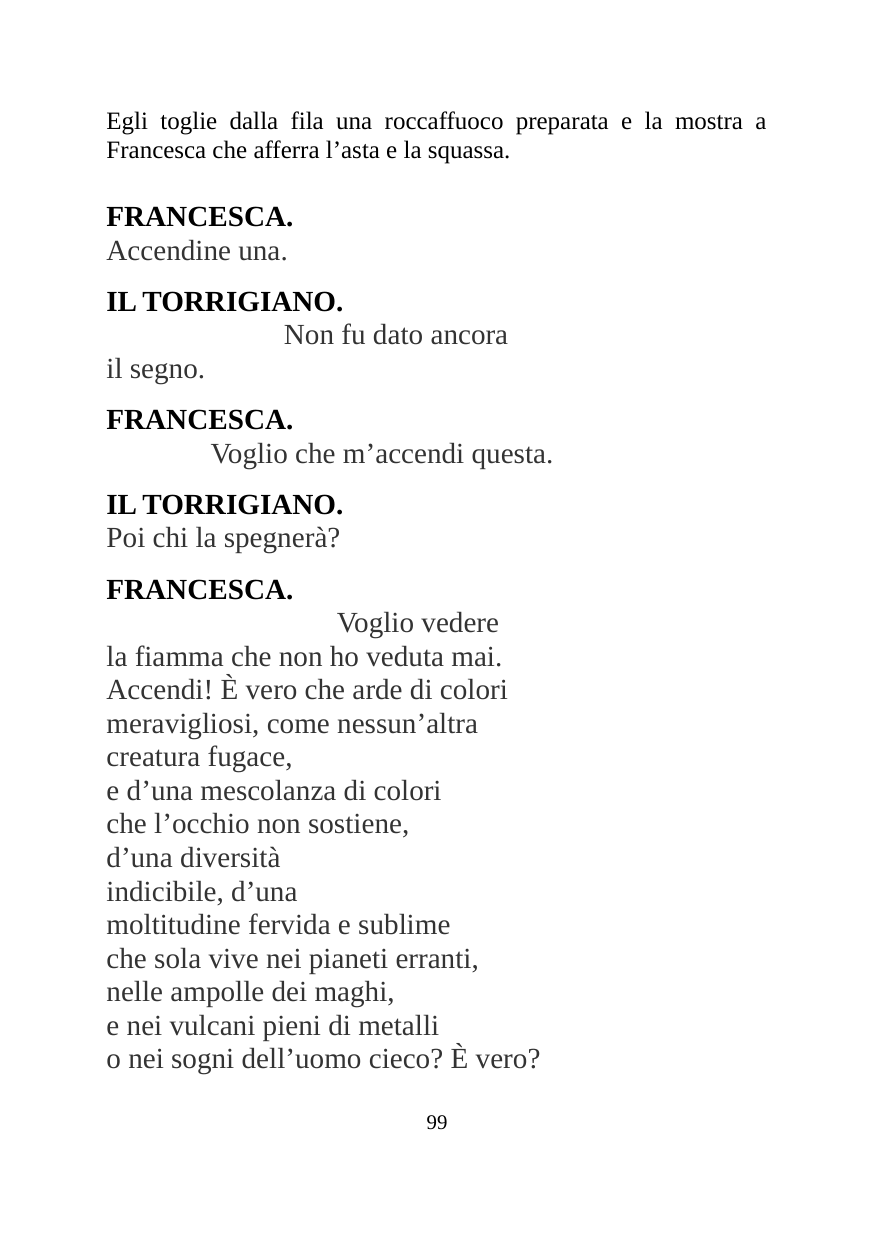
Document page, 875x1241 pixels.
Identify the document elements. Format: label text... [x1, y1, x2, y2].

text e d’una mescolanza di colori che l’occhio non sostiene, d’una diversità indicibile, d’una moltitudine fervida e sublime che sola vive nei pianeti erranti, nelle ampolle dei maghi, e nei vulcani pieni di metalli [106, 773, 767, 1041]
text Voglio vedere [337, 605, 767, 639]
text Egli toglie dalla fila una roccaffuoco preparata e la mostra a Francesca che afferra l’asta e la squassa. [106, 106, 767, 164]
text FRANCESCA. [106, 572, 767, 605]
text il segno. [106, 351, 767, 384]
text Non fu dato ancora [284, 317, 767, 351]
text Poi chi la spegnerà? [106, 521, 767, 554]
text o nei sogni dell’uomo cieco? È vero? [106, 1041, 767, 1075]
text la fiamma che non ho veduta mai. Accendi! È vero che arde di colori meravigliosi, come nessun’altra creatura fugace, [106, 639, 767, 773]
text FRANCESCA. [106, 402, 767, 436]
text FRANCESCA. [106, 199, 767, 233]
text Voglio che m’accendi questa. [210, 436, 767, 469]
text Accendine una. [106, 233, 767, 266]
text IL TORRIGIANO. [106, 487, 767, 521]
text IL TORRIGIANO. [106, 284, 767, 317]
